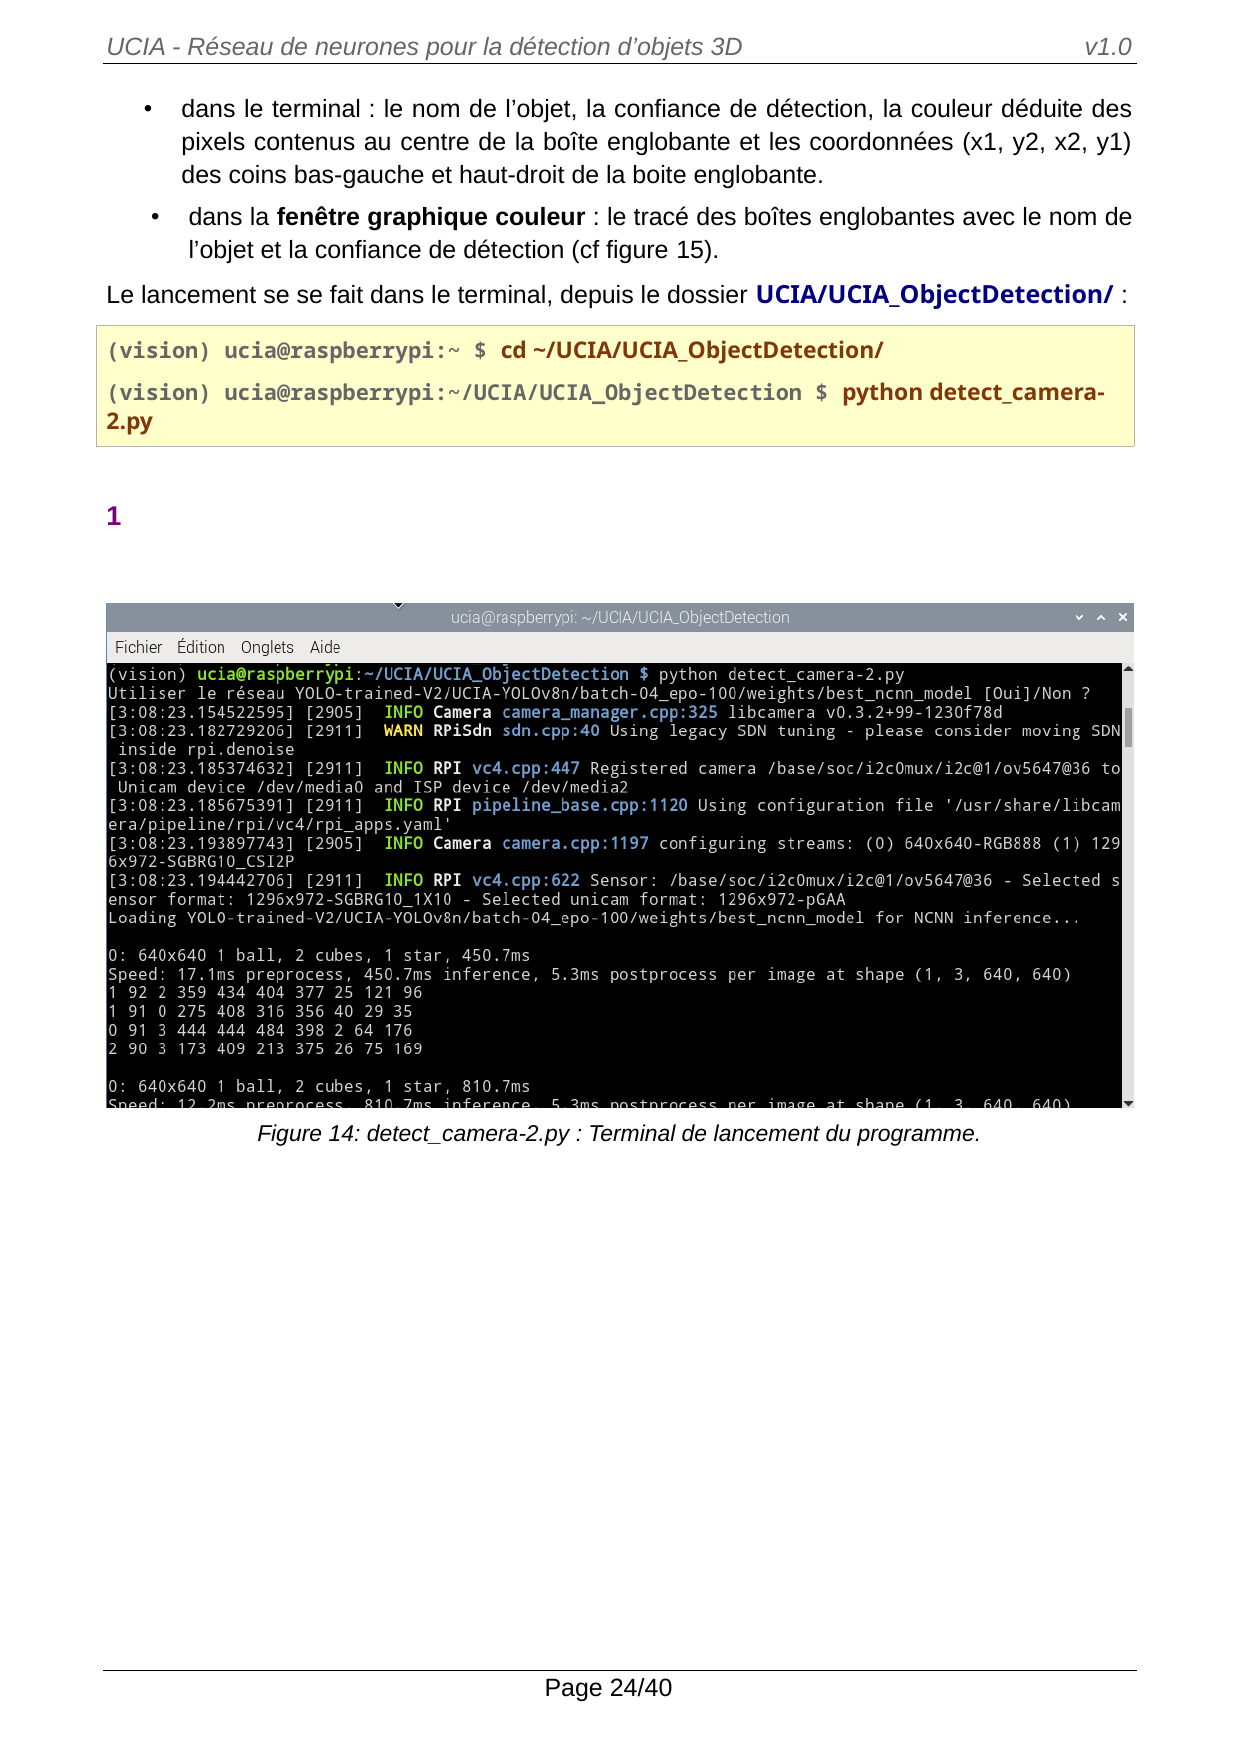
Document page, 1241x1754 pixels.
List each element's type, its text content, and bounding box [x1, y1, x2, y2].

text Figure 14: detect_camera-2.py : Terminal de lancement du programme. [106, 1108, 1134, 1146]
picture [106, 603, 1134, 1108]
list dans le terminal : le nom de l’objet, la confiance de détection, la couleur déduite des pixels contenus au centre de la boîte englobante et les coordonnées (x1, y2, x2, y1) des coins bas-gauche et haut-droit de la boite englobante. [144, 94, 1134, 188]
text Le lancement se se fait dans le terminal, depuis le dossier UCIA/UCIA_ObjectDetection/ : [106, 277, 1134, 311]
list dans la fenêtre graphique couleur : le tracé des boîtes englobantes avec le nom de l’objet et la confiance de détection (cf figure 15). [151, 202, 1134, 263]
text (vision) ucia@raspberrypi:~ $ cd ~/UCIA/UCIA_ObjectDetection/ [97, 326, 1134, 365]
text (vision) ucia@raspberrypi:~/UCIA/UCIA_ObjectDetection $ python detect_camera-2.py [97, 366, 1134, 446]
